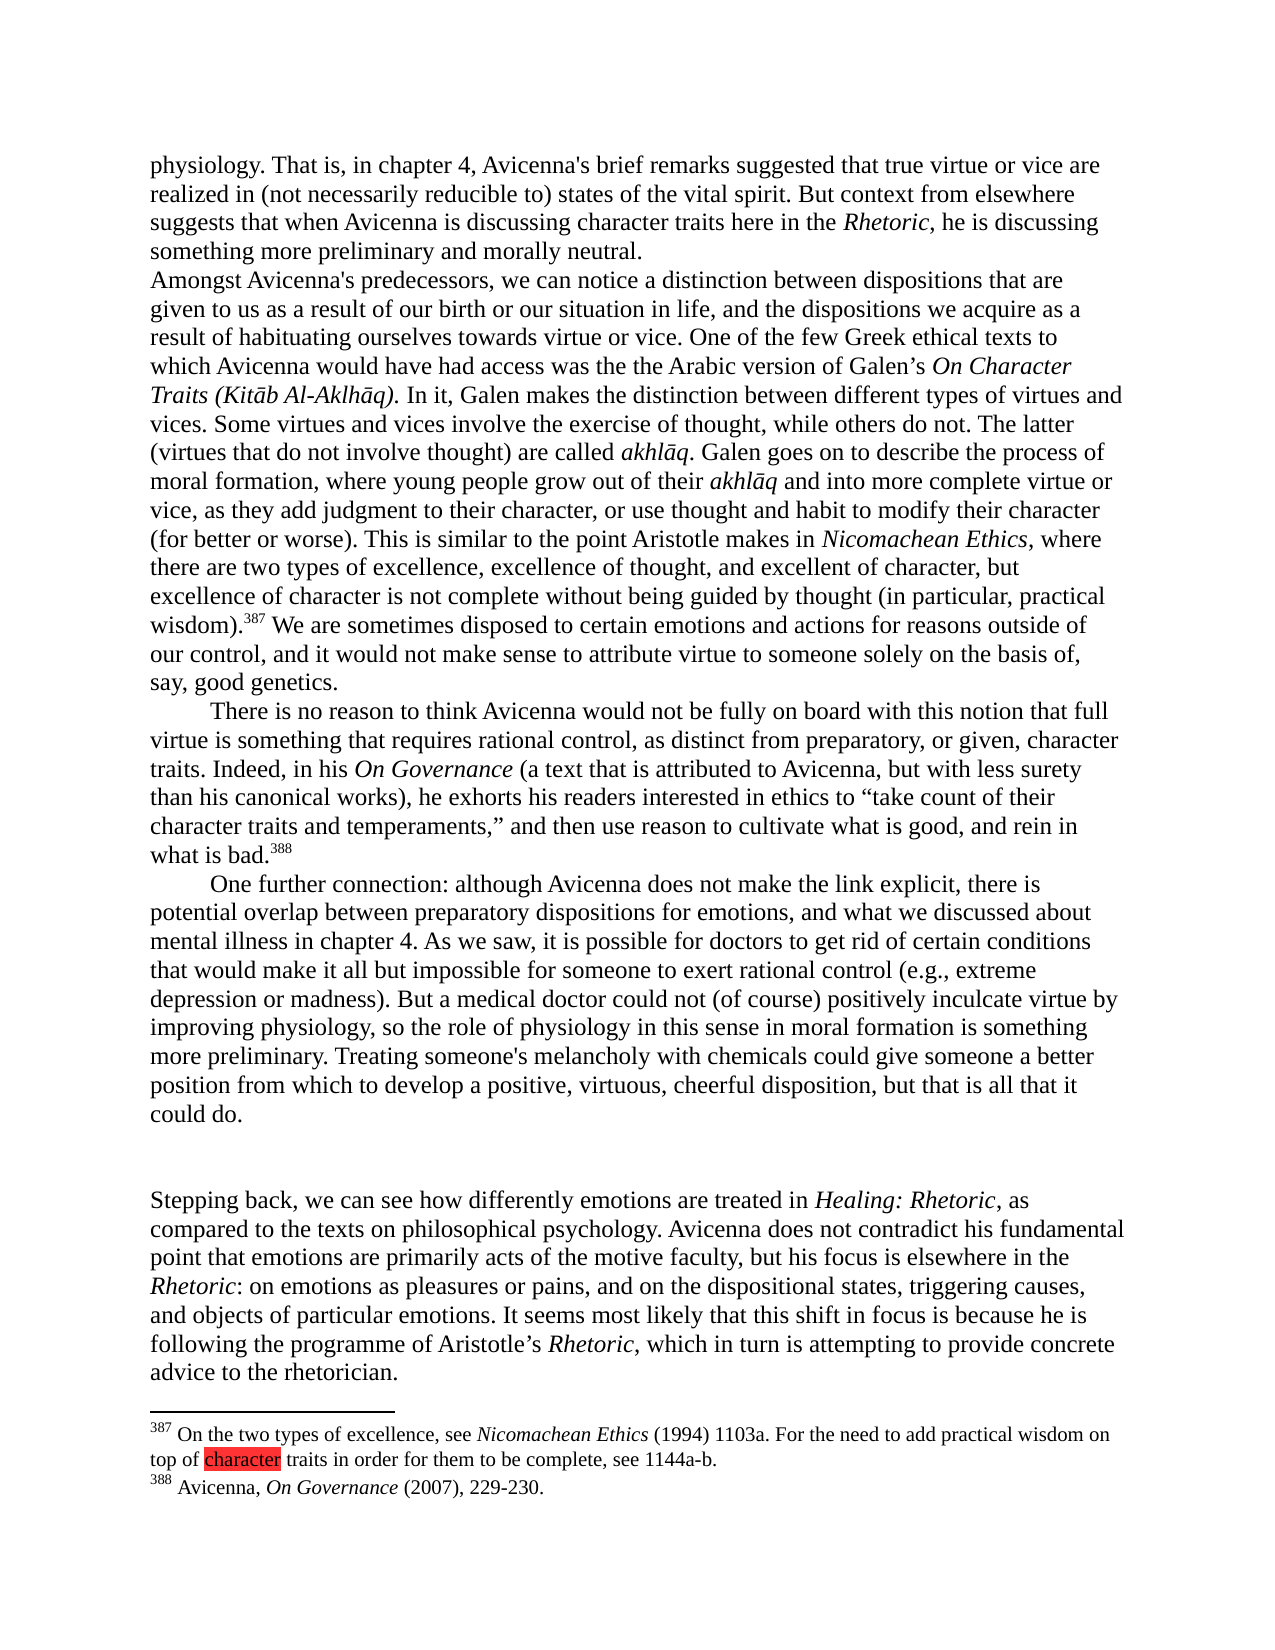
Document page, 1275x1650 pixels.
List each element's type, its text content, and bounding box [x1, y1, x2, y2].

text On the two types of excellence, see Nicomachean Ethics (1994) 1103a. For the need to add practical wisdom on top of character traits in order for them to be complete, see 1144a-b. [150, 1418, 1125, 1471]
text Amongst Avicenna's predecessors, we can notice a distinction between dispositions that are given to us as a result of our birth or our situation in life, and the dispositions we acquire as a result of habituating ourselves towards virtue or vice. One of the few Greek ethical texts to which Avicenna would have had access was the the Arabic version of Galen’s On Character Traits (Kitāb Al-Aklhāq). In it, Galen makes the distinction between different types of virtues and vices. Some virtues and vices involve the exercise of thought, while others do not. The latter (virtues that do not involve thought) are called akhlāq. Galen goes on to describe the process of moral formation, where young people grow out of their akhlāq and into more complete virtue or vice, as they add judgment to their character, or use thought and habit to modify their character (for better or worse). This is similar to the point Aristotle makes in Nicomachean Ethics, where there are two types of excellence, excellence of thought, and excellent of character, but excellence of character is not complete without being guided by thought (in particular, practical wisdom). We are sometimes disposed to certain emotions and actions for reasons outside of our control, and it would not make sense to attribute virtue to someone solely on the basis of, say, good genetics. [150, 265, 1125, 696]
text Stepping back, we can see how differently emotions are treated in Healing: Rhetoric, as compared to the texts on philosophical psychology. Avicenna does not contradict his fundamental point that emotions are primarily acts of the motive faculty, but his focus is elsewhere in the Rhetoric: on emotions as pleasures or pains, and on the dispositional states, triggering causes, and objects of particular emotions. It seems most likely that this shift in focus is because he is following the programme of Aristotle’s Rhetoric, which in turn is attempting to provide concrete advice to the rhetorician. [150, 1185, 1125, 1386]
text physiology. That is, in chapter 4, Avicenna's brief remarks suggested that true virtue or vice are realized in (not necessarily reducible to) states of the vital spirit. But context from elsewhere suggests that when Avicenna is discussing character traits here in the Rhetoric, he is discussing something more preliminary and morally neutral. [150, 150, 1125, 265]
text Avicenna, On Governance (2007), 229-230. [150, 1471, 1125, 1500]
text There is no reason to think Avicenna would not be fully on board with this notion that full virtue is something that requires rational control, as distinct from preparatory, or given, character traits. Indeed, in his On Governance (a text that is attributed to Avicenna, but with less surety than his canonical works), he exhorts his readers interested in ethics to “take count of their character traits and temperaments,” and then use reason to cultivate what is good, and rein in what is bad. [150, 696, 1125, 869]
text One further connection: although Avicenna does not make the link explicit, there is potential overlap between preparatory dispositions for emotions, and what we discussed about mental illness in chapter 4. As we saw, it is possible for doctors to get rid of certain conditions that would make it all but impossible for someone to exert rational control (e.g., extreme depression or madness). But a medical doctor could not (of course) positively inculcate virtue by improving physiology, so the role of physiology in this sense in moral formation is something more preliminary. Treating someone's melancholy with chemicals could give someone a better position from which to develop a positive, virtuous, cheerful disposition, but that is all that it could do. [150, 869, 1125, 1127]
